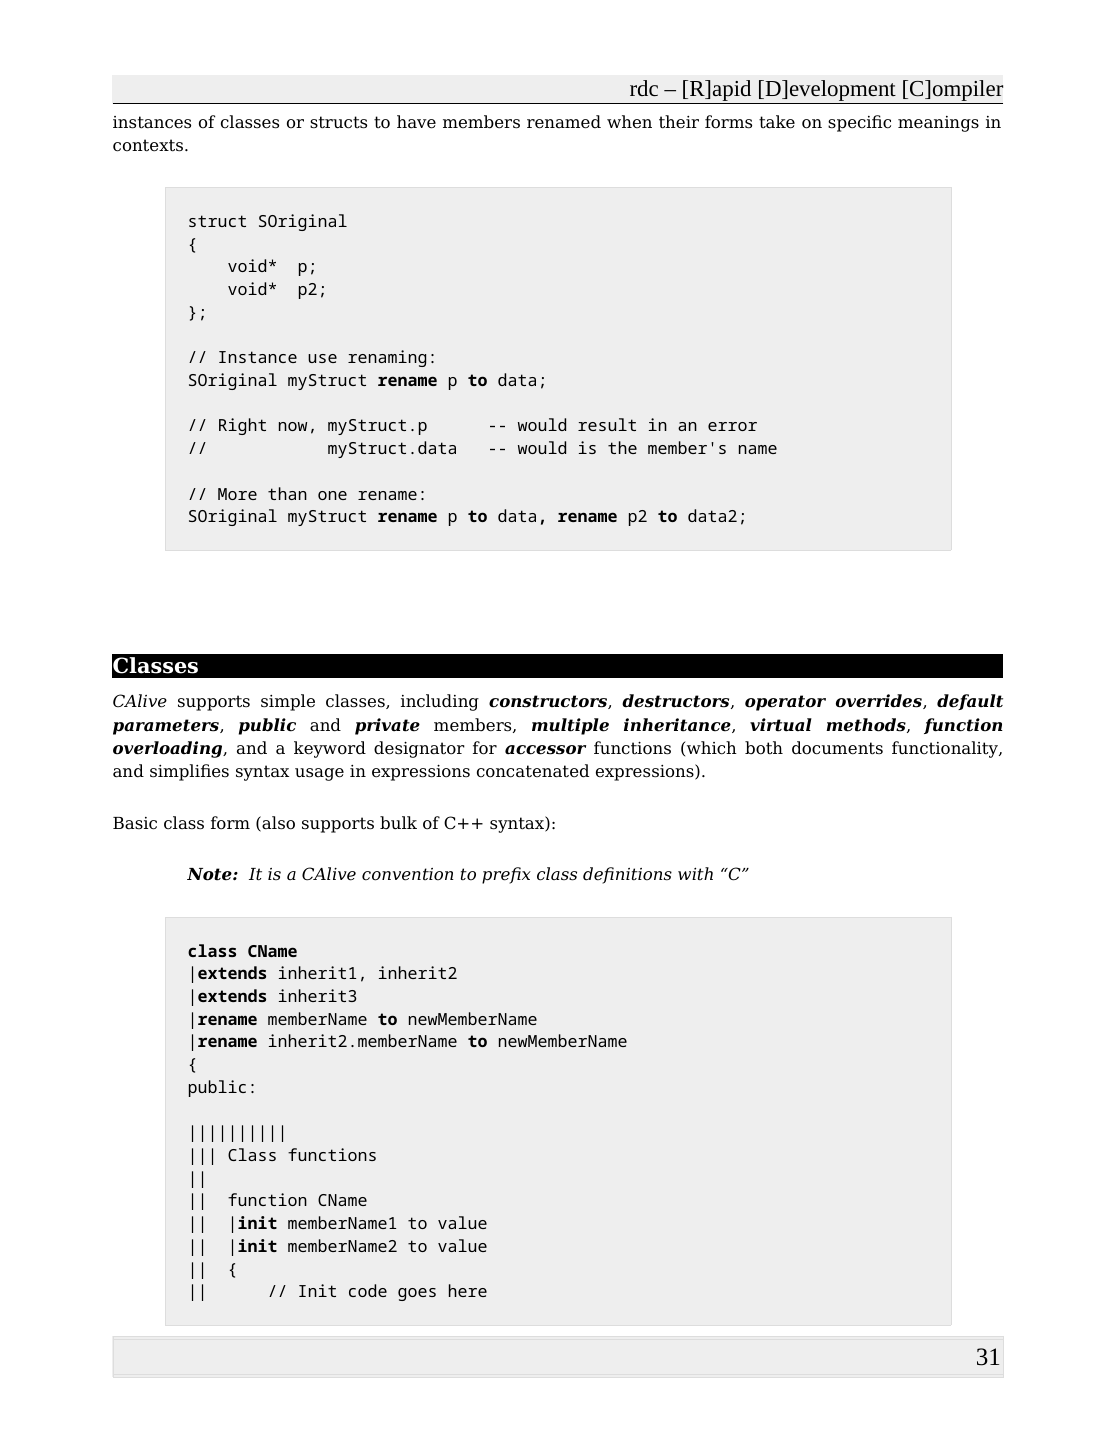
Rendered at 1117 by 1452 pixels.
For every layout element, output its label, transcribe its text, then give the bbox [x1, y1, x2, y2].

text Note: It is a CAlive convention to prefix class definitions with “C” [187, 865, 938, 885]
subtitle Classes [112, 654, 1003, 678]
text instances of classes or structs to have members renamed when their forms take on specific meanings in contexts. [112, 112, 1003, 155]
text CAlive supports simple classes, including constructors, destructors, operator overrides, default parameters, public and private members, multiple inheritance, virtual methods, function overloading, and a keyword designator for accessor functions (which both documents functionality, and simplifies syntax usage in expressions concatenated expressions). [112, 692, 1003, 782]
text Basic class form (also supports bulk of C++ syntax): [112, 814, 1003, 833]
text class CName |extends inherit1, inherit2 |extends inherit3 |rename memberName to newMemberName |rename inherit2.memberName to newMemberName { public: |||||||||| ||| Class functions || || function CName || |init memberName1 to value || |init memberName2 to value || { || // Init code goes here [166, 918, 951, 1325]
text struct SOriginal { void* p; void* p2; }; // Instance use renaming: SOriginal myStruct rename p to data; // Right now, myStruct.p -- would result in an error // myStruct.data -- would is the member's name // More than one rename: SOriginal myStruct rename p to data, rename p2 to data2; [166, 188, 951, 550]
